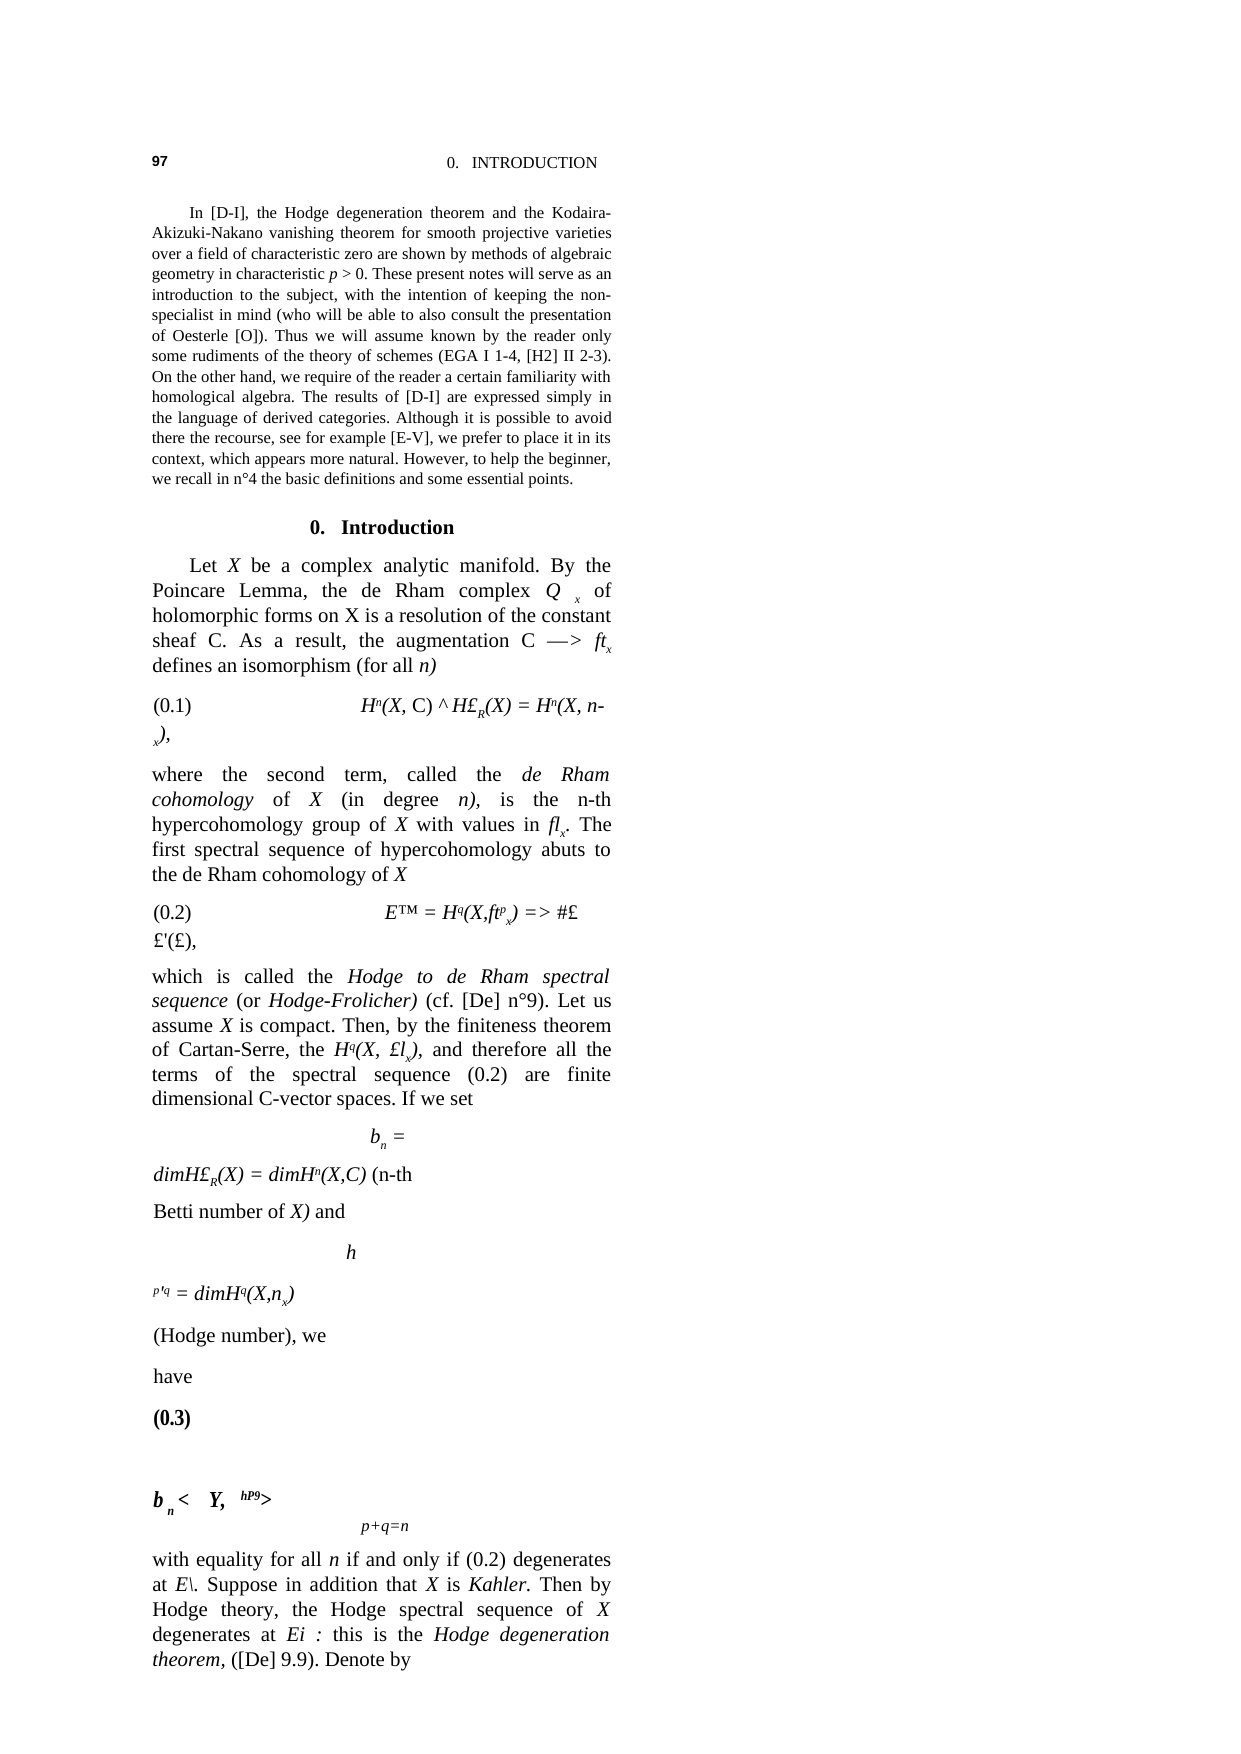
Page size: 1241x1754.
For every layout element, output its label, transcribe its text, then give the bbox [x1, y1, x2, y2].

text 0. INTRODUCTION [447, 152, 612, 172]
text (0.2) E™ = Hq(X,ftpx) => #££'(£), [153, 900, 612, 952]
text with equality for all n if and only if (0.2) degenerates at E\. Suppose in addition that X is Kahler. Then by Hodge theory, the Hodge spectral sequence of X degenerates at Ei : this is the Hodge degeneration theorem, ([De] 9.9). Denote by [152, 1547, 611, 1672]
text 97 [152, 152, 227, 169]
text hp'q = dimHq(X,nx) (Hodge number), we have (0.3) bn< Y, hP9> [153, 1226, 346, 1516]
text In [D-I], the Hodge degeneration theorem and the Kodaira-Akizuki-Nakano vanishing theorem for smooth projective varieties over a field of characteristic zero are shown by methods of algebraic geometry in characteristic p > 0. These present notes will serve as an introduction to the subject, with the intention of keeping the non-specialist in mind (who will be able to also consult the presentation of Oesterle [O]). Thus we will assume known by the reader only some rudiments of the theory of schemes (EGA I 1-4, [H2] II 2-3). On the other hand, we require of the reader a certain familiarity with homological algebra. The results of [D-I] are expressed simply in the language of derived categories. Although it is possible to avoid there the recourse, see for example [E-V], we prefer to place it in its context, which appears more natural. However, to help the beginner, we recall in n°4 the basic definitions and some essential points. [152, 202, 612, 489]
text where the second term, called the de Rham cohomology of X (in degree n), is the n-th hypercohomology group of X with values in flx. The first spectral sequence of hypercohomology abuts to the de Rham cohomology of X [152, 761, 611, 886]
text Let X be a complex analytic manifold. By the Poincare Lemma, the de Rham complex Q x of holomorphic forms on X is a resolution of the constant sheaf C. As a result, the augmentation C —> ftx defines an isomorphism (for all n) [152, 552, 611, 677]
text 0. Introduction [152, 515, 612, 539]
text (0.1) Hn(X, C) ^ H£R(X) = Hn(X, n-x), [153, 693, 612, 749]
text bn = dimH£R(X) = dimHn(X,C) (n-th Betti number of X) and [153, 1113, 422, 1226]
text p+q=n [159, 1516, 612, 1535]
text which is called the Hodge to de Rham spectral sequence (or Hodge-Frolicher) (cf. [De] n°9). Let us assume X is compact. Then, by the finiteness theorem of Cartan-Serre, the Hq(X, £lx), and therefore all the terms of the spectral sequence (0.2) are finite dimensional C-vector spaces. If we set [152, 963, 612, 1110]
